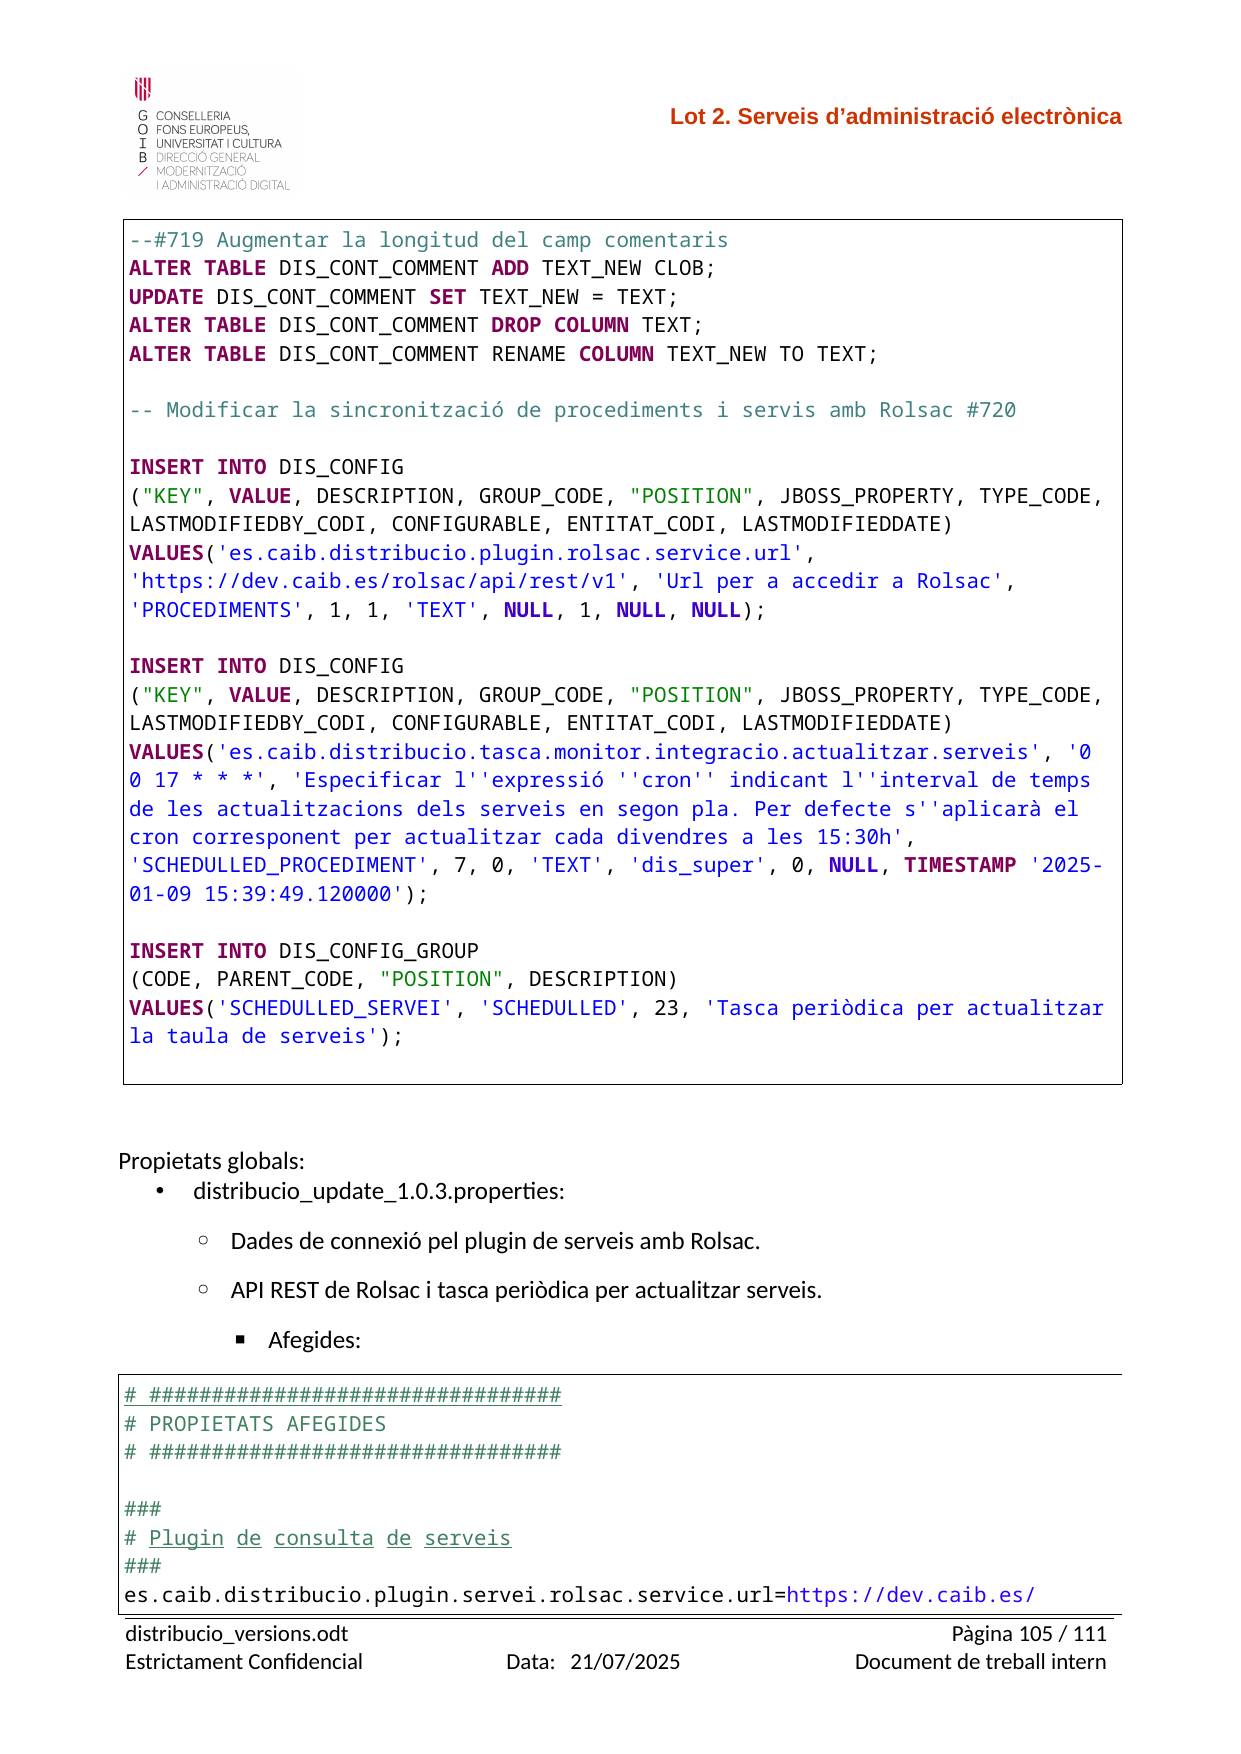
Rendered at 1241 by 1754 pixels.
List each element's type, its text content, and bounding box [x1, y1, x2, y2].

list Afegides: [231, 1324, 1122, 1355]
list distribucio_update_1.0.3.properties: [156, 1176, 1122, 1206]
table_header # ################################# # PROPIETATS AFEGIDES # ################################# ### # Plugin de consulta de serveis ### es.caib.distribucio.plugin.servei.rolsac.service.url=https://dev.caib.es/ [119, 1375, 1122, 1614]
text Propietats globals: [118, 1145, 1122, 1176]
list Dades de connexió pel plugin de serveis amb Rolsac. [193, 1225, 1122, 1256]
list API REST de Rolsac i tasca periòdica per actualitzar serveis. [193, 1275, 1122, 1305]
table_header --#719 Augmentar la longitud del camp comentaris ALTER TABLE DIS_CONT_COMMENT ADD TEXT_NEW CLOB; UPDATE DIS_CONT_COMMENT SET TEXT_NEW = TEXT; ALTER TABLE DIS_CONT_COMMENT DROP COLUMN TEXT; ALTER TABLE DIS_CONT_COMMENT RENAME COLUMN TEXT_NEW TO TEXT; -- Modificar la sincronització de procediments i servis amb Rolsac #720 INSERT INTO DIS_CONFIG ("KEY", VALUE, DESCRIPTION, GROUP_CODE, "POSITION", JBOSS_PROPERTY, TYPE_CODE, LASTMODIFIEDBY_CODI, CONFIGURABLE, ENTITAT_CODI, LASTMODIFIEDDATE) VALUES('es.caib.distribucio.plugin.rolsac.service.url', 'https://dev.caib.es/rolsac/api/rest/v1', 'Url per a accedir a Rolsac', 'PROCEDIMENTS', 1, 1, 'TEXT', NULL, 1, NULL, NULL); INSERT INTO DIS_CONFIG ("KEY", VALUE, DESCRIPTION, GROUP_CODE, "POSITION", JBOSS_PROPERTY, TYPE_CODE, LASTMODIFIEDBY_CODI, CONFIGURABLE, ENTITAT_CODI, LASTMODIFIEDDATE) VALUES('es.caib.distribucio.tasca.monitor.integracio.actualitzar.serveis', '0 0 17 * * *', 'Especificar l''expressió ''cron'' indicant l''interval de temps de les actualitzacions dels serveis en segon pla. Per defecte s''aplicarà el cron corresponent per actualitzar cada divendres a les 15:30h', 'SCHEDULLED_PROCEDIMENT', 7, 0, 'TEXT', 'dis_super', 0, NULL, TIMESTAMP '2025-01-09 15:39:49.120000'); INSERT INTO DIS_CONFIG_GROUP (CODE, PARENT_CODE, "POSITION", DESCRIPTION) VALUES('SCHEDULLED_SERVEI', 'SCHEDULLED', 23, 'Tasca periòdica per actualitzar la taula de serveis'); [124, 220, 1122, 1084]
picture [126, 70, 299, 197]
